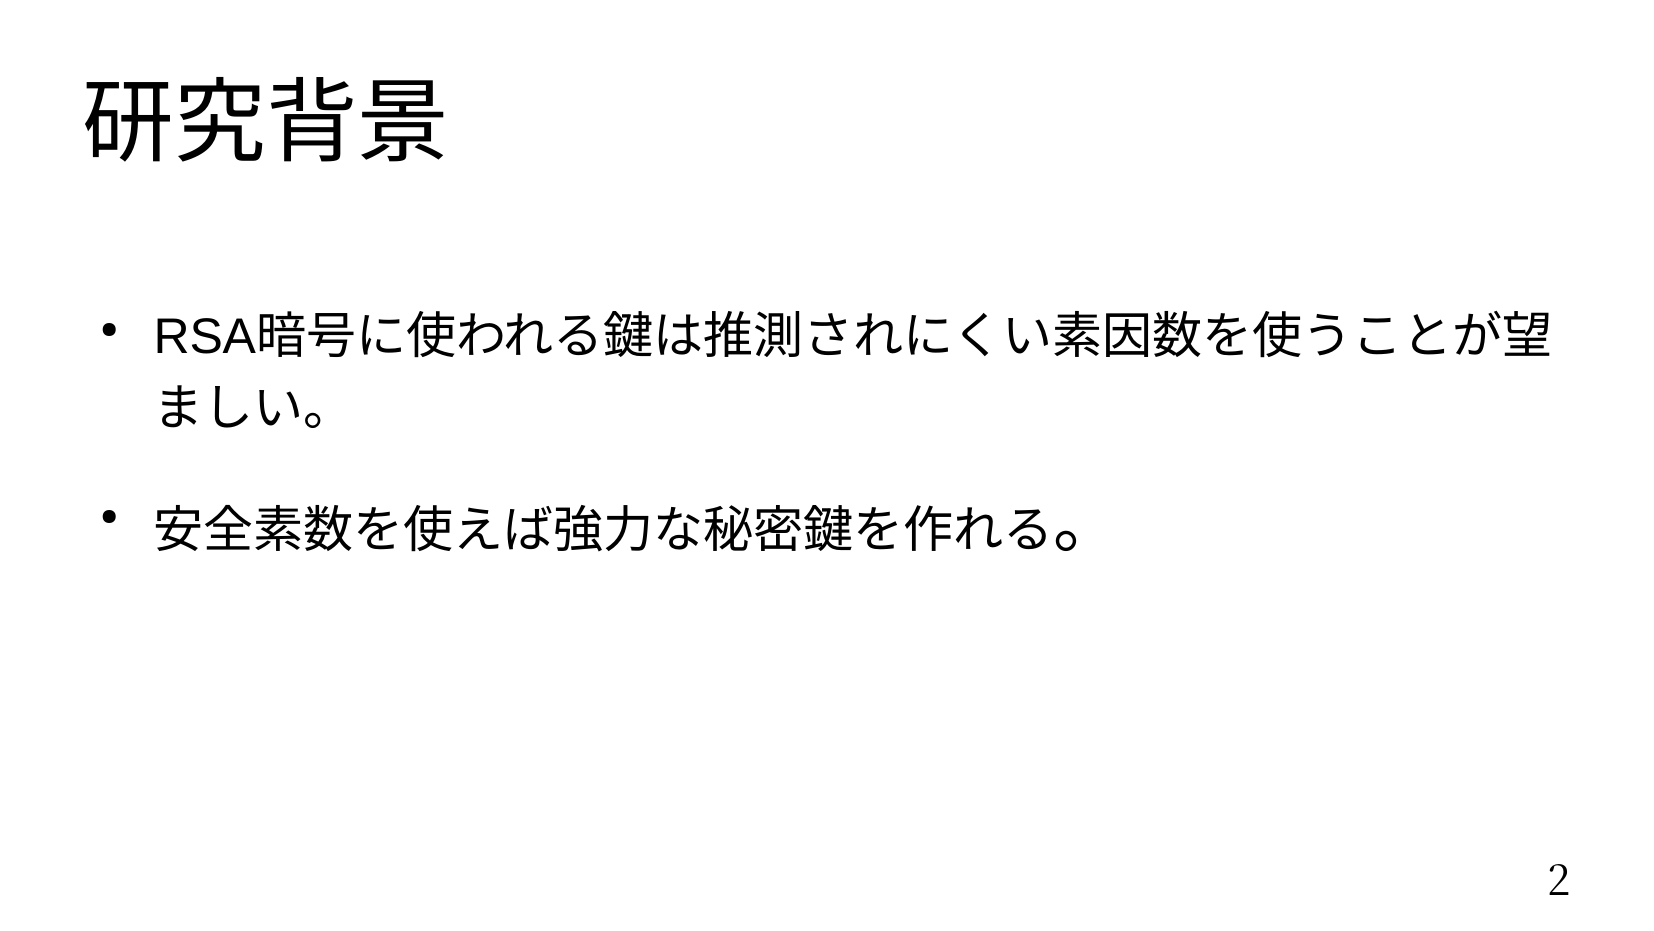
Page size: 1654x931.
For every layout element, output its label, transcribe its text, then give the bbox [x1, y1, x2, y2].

title 研究背景 [82, 37, 1571, 193]
list RSA暗号に使われる鍵は推測されにくい素因数を使うことが望ましい。 安全素数を使えば強力な秘密鍵を作れる。 [82, 295, 1571, 835]
